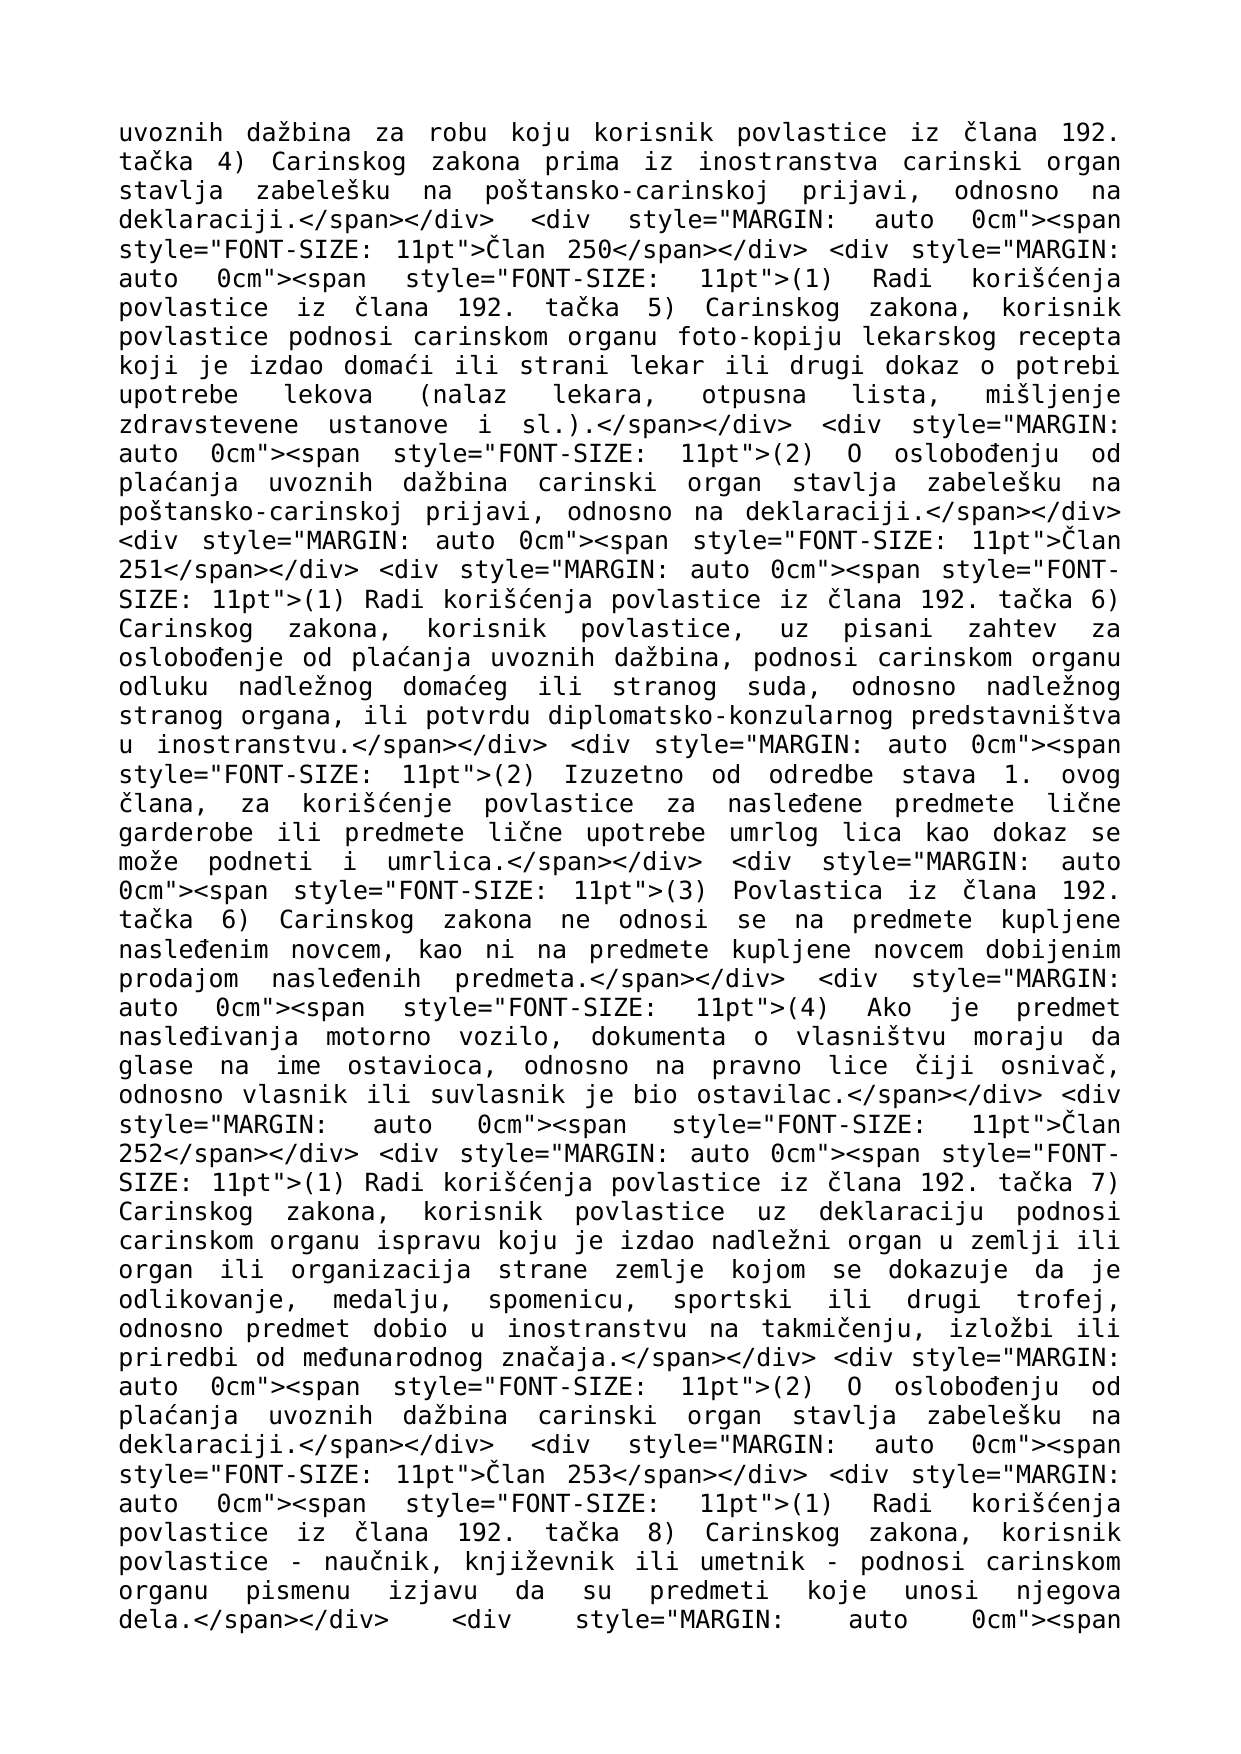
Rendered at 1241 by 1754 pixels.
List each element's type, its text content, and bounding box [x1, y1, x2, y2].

text uvoznih dažbina za robu koju korisnik povlastice iz člana 192. tačka 4) Carinskog zakona prima iz inostranstva carinski organ stavlja zabelešku na poštansko-carinskoj prijavi, odnosno na deklaraciji.</span></div> <div style="MARGIN: auto 0cm"><span style="FONT-SIZE: 11pt">Član 250</span></div> <div style="MARGIN: auto 0cm"><span style="FONT-SIZE: 11pt">(1) Radi korišćenja povlastice iz člana 192. tačka 5) Carinskog zakona, korisnik povlastice podnosi carinskom organu foto-kopiju lekarskog recepta koji je izdao domaći ili strani lekar ili drugi dokaz o potrebi upotrebe lekova (nalaz lekara, otpusna lista, mišljenje zdravstevene ustanove i sl.).</span></div> <div style="MARGIN: auto 0cm"><span style="FONT-SIZE: 11pt">(2) O oslobođenju od plaćanja uvoznih dažbina carinski organ stavlja zabelešku na poštansko-carinskoj prijavi, odnosno na deklaraciji.</span></div> <div style="MARGIN: auto 0cm"><span style="FONT-SIZE: 11pt">Član 251</span></div> <div style="MARGIN: auto 0cm"><span style="FONT-SIZE: 11pt">(1) Radi korišćenja povlastice iz člana 192. tačka 6) Carinskog zakona, korisnik povlastice, uz pisani zahtev za oslobođenje od plaćanja uvoznih dažbina, podnosi carinskom organu odluku nadležnog domaćeg ili stranog suda, odnosno nadležnog stranog organa, ili potvrdu diplomatsko-konzularnog predstavništva u inostranstvu.</span></div> <div style="MARGIN: auto 0cm"><span style="FONT-SIZE: 11pt">(2) Izuzetno od odredbe stava 1. ovog člana, za korišćenje povlastice za nasleđene predmete lične garderobe ili predmete lične upotrebe umrlog lica kao dokaz se može podneti i umrlica.</span></div> <div style="MARGIN: auto 0cm"><span style="FONT-SIZE: 11pt">(3) Povlastica iz člana 192. tačka 6) Carinskog zakona ne odnosi se na predmete kupljene nasleđenim novcem, kao ni na predmete kupljene novcem dobijenim prodajom nasleđenih predmeta.</span></div> <div style="MARGIN: auto 0cm"><span style="FONT-SIZE: 11pt">(4) Ako je predmet nasleđivanja motorno vozilo, dokumenta o vlasništvu moraju da glase na ime ostavioca, odnosno na pravno lice čiji osnivač, odnosno vlasnik ili suvlasnik je bio ostavilac.</span></div> <div style="MARGIN: auto 0cm"><span style="FONT-SIZE: 11pt">Član 252</span></div> <div style="MARGIN: auto 0cm"><span style="FONT-SIZE: 11pt">(1) Radi korišćenja povlastice iz člana 192. tačka 7) Carinskog zakona, korisnik povlastice uz deklaraciju podnosi carinskom organu ispravu koju je izdao nadležni organ u zemlji ili organ ili organizacija strane zemlje kojom se dokazuje da je odlikovanje, medalju, spomenicu, sportski ili drugi trofej, odnosno predmet dobio u inostranstvu na takmičenju, izložbi ili priredbi od međunarodnog značaja.</span></div> <div style="MARGIN: auto 0cm"><span style="FONT-SIZE: 11pt">(2) O oslobođenju od plaćanja uvoznih dažbina carinski organ stavlja zabelešku na deklaraciji.</span></div> <div style="MARGIN: auto 0cm"><span style="FONT-SIZE: 11pt">Član 253</span></div> <div style="MARGIN: auto 0cm"><span style="FONT-SIZE: 11pt">(1) Radi korišćenja povlastice iz člana 192. tačka 8) Carinskog zakona, korisnik povlastice - naučnik, književnik ili umetnik - podnosi carinskom organu pismenu izjavu da su predmeti koje unosi njegova dela.</span></div> <div style="MARGIN: auto 0cm"><span [118, 118, 1122, 1635]
